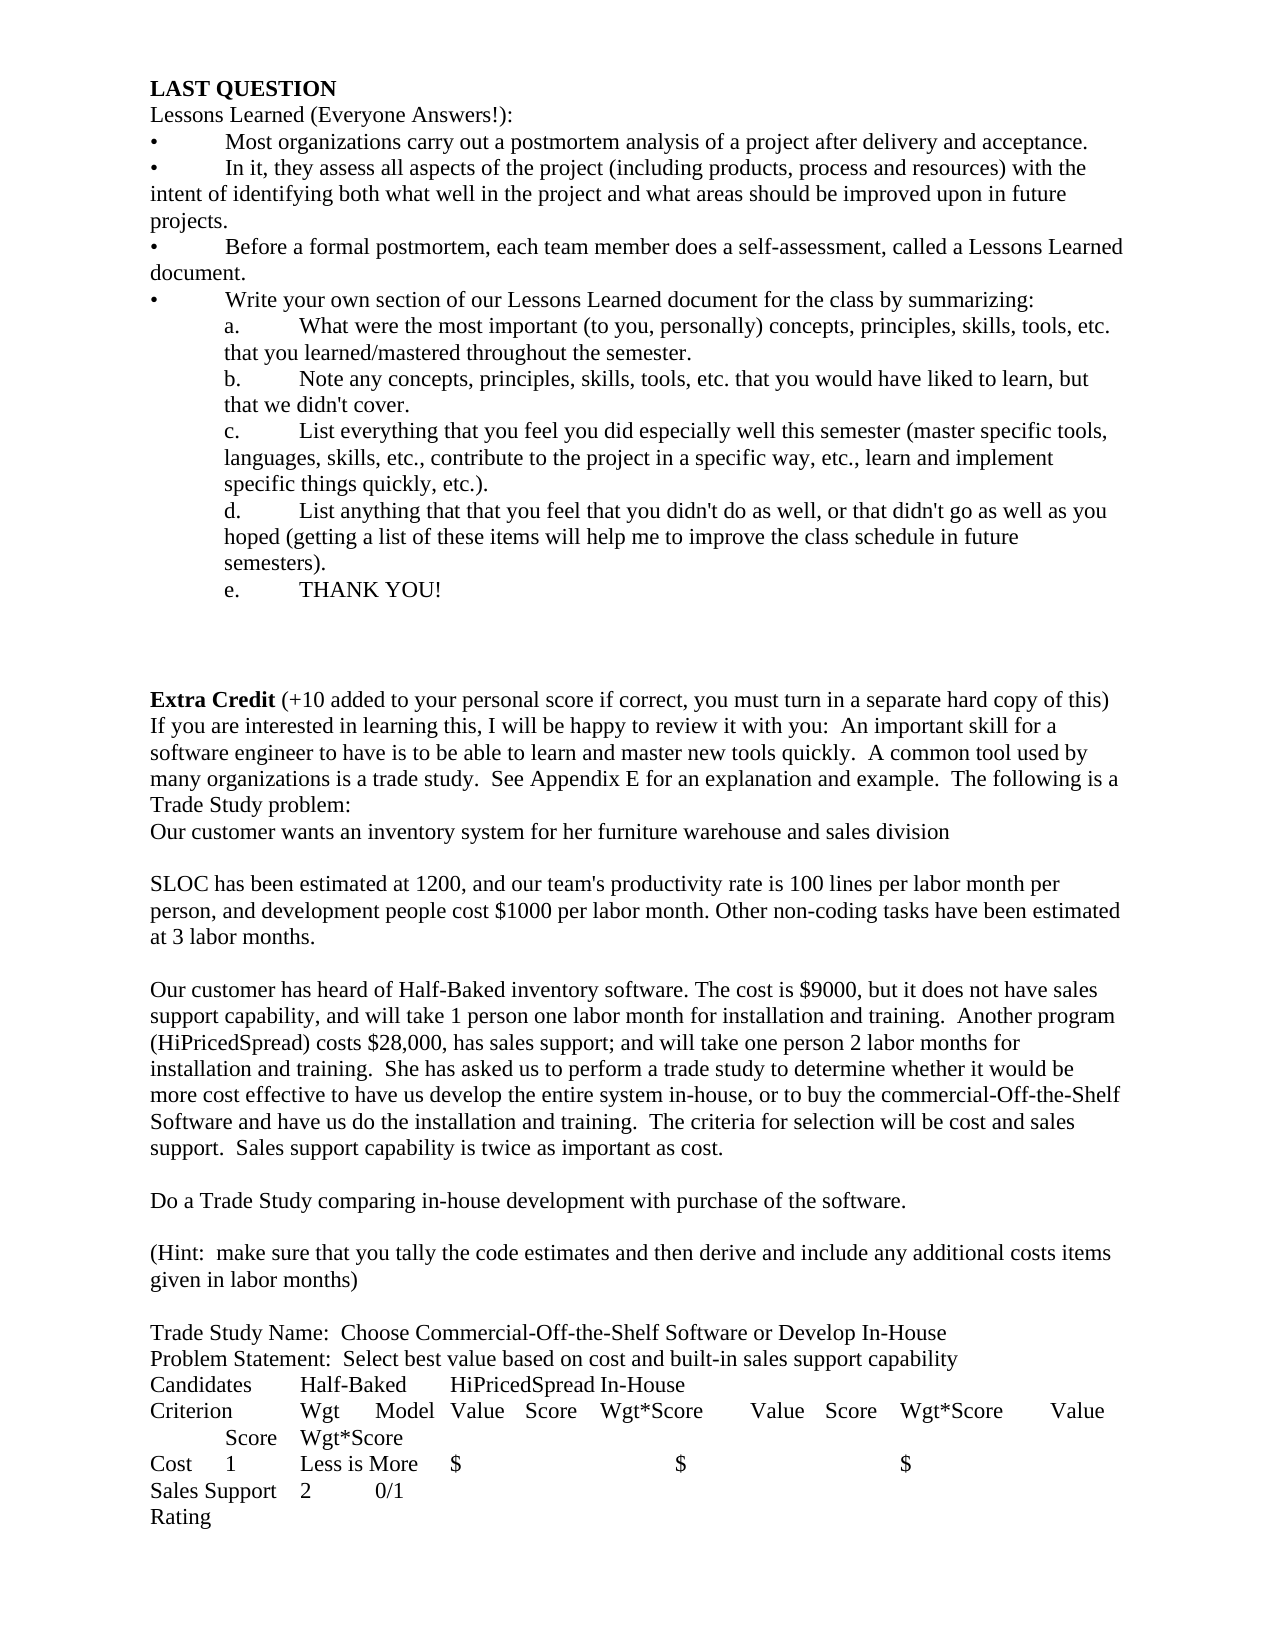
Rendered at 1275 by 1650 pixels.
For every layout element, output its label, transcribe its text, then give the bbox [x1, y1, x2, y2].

text e. THANK YOU! [224, 576, 1125, 602]
text • Most organizations carry out a postmortem analysis of a project after delivery and acceptance. [150, 128, 1125, 154]
text SLOC has been estimated at 1200, and our team's productivity rate is 100 lines per labor month per person, and development people cost $1000 per labor month. Other non-coding tasks have been estimated at 3 labor months. [150, 871, 1125, 949]
text b. Note any concepts, principles, skills, tools, etc. that you would have liked to learn, but that we didn't cover. [224, 365, 1125, 418]
text Do a Trade Study comparing in-house development with purchase of the software. [150, 1187, 1125, 1213]
text d. List anything that that you feel that you didn't do as well, or that didn't go as well as you hoped (getting a list of these items will help me to improve the class schedule in future semesters). [224, 497, 1125, 576]
text • Before a formal postmortem, each team member does a self-assessment, called a Lessons Learned document. [150, 233, 1125, 286]
text Problem Statement: Select best value based on cost and built-in sales support capability [150, 1345, 1125, 1371]
text Candidates  Half-Baked HiPricedSpread In-House [150, 1371, 1125, 1398]
text Criterion Wgt Model Value Score Wgt*Score Value Score Wgt*Score Value Score Wgt*Score [150, 1398, 1125, 1450]
text Trade Study Name: Choose Commercial-Off-the-Shelf Software or Develop In-House [150, 1318, 1125, 1345]
text Cost 1 Less is More $ $ $ [150, 1450, 1125, 1477]
text (Hint: make sure that you tally the code estimates and then derive and include any additional costs items given in labor months) [150, 1239, 1125, 1292]
text c. List everything that you feel you did especially well this semester (master specific tools, languages, skills, etc., contribute to the project in a specific way, etc., learn and implement specific things quickly, etc.). [224, 418, 1125, 497]
text Extra Credit (+10 added to your personal score if correct, you must turn in a separate hard copy of this) If you are interested in learning this, I will be happy to review it with you: An important skill for a software engineer to have is to be able to learn and master new tools quickly. A common tool used by many organizations is a trade study. See Appendix E for an explanation and example. The following is a Trade Study problem: [150, 686, 1125, 818]
text Rating [150, 1503, 1125, 1529]
text • Write your own section of our Lessons Learned document for the class by summarizing: [150, 286, 1125, 312]
text LAST QUESTION [150, 75, 1125, 101]
text Our customer wants an inventory system for her furniture warehouse and sales division [150, 818, 1125, 844]
text • In it, they assess all aspects of the project (including products, process and resources) with the intent of identifying both what well in the project and what areas should be improved upon in future projects. [150, 154, 1125, 233]
text Sales Support 2 0/1 [150, 1477, 1125, 1503]
text a. What were the most important (to you, personally) concepts, principles, skills, tools, etc. that you learned/mastered throughout the semester. [224, 312, 1125, 365]
text Our customer has heard of Half-Baked inventory software. The cost is $9000, but it does not have sales support capability, and will take 1 person one labor month for installation and training. Another program (HiPricedSpread) costs $28,000, has sales support; and will take one person 2 labor months for installation and training. She has asked us to perform a trade study to determine whether it would be more cost effective to have us develop the entire system in-house, or to buy the commercial-Off-the-Shelf Software and have us do the installation and training. The criteria for selection will be cost and sales support. Sales support capability is twice as important as cost. [150, 976, 1125, 1160]
text Lessons Learned (Everyone Answers!): [150, 101, 1125, 128]
